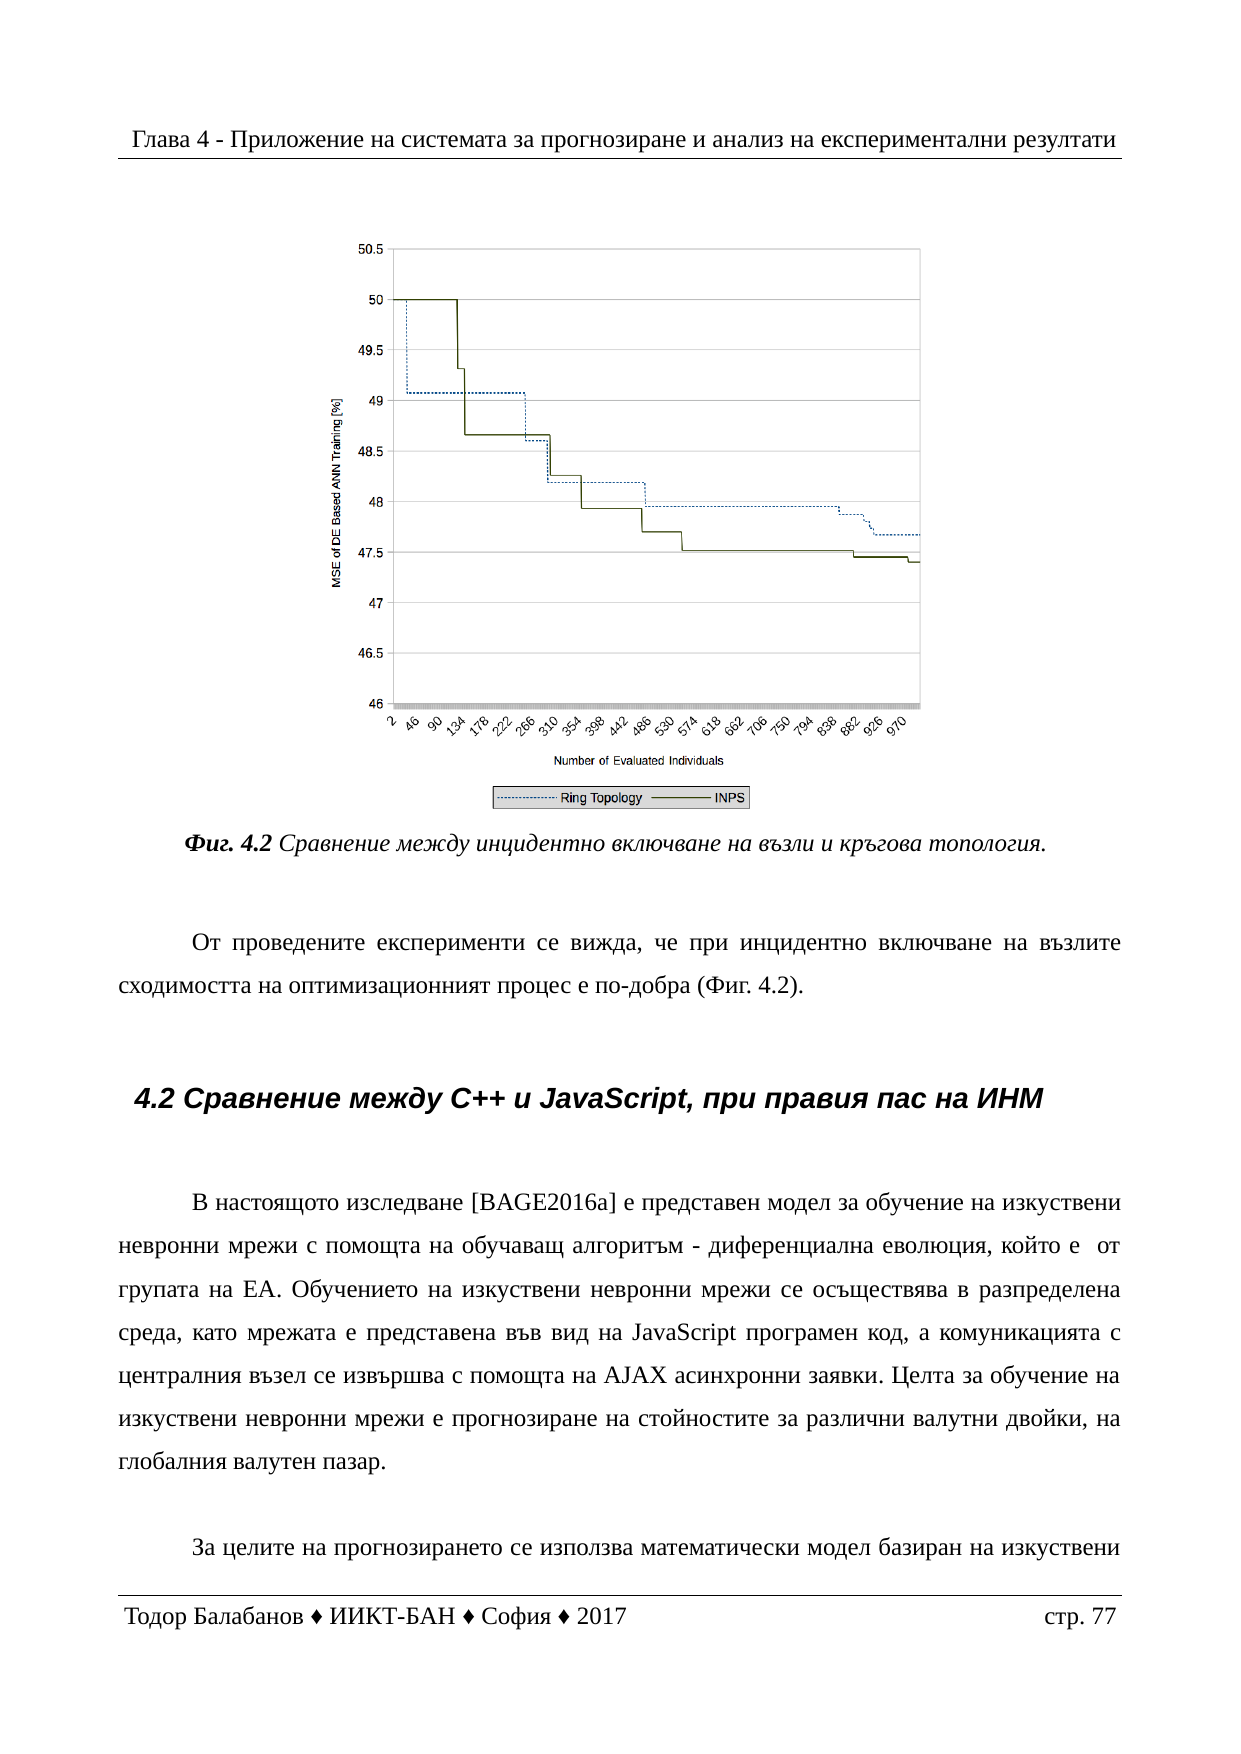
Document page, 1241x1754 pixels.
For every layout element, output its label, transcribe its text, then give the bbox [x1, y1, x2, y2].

text Фиг. 4.2 Сравнение между инцидентно включване на възли и кръгова топология. [118, 814, 1122, 857]
subtitle 4.2 Сравнение между C++ и JavaScript, при правия пас на ИНМ [118, 1081, 1122, 1115]
picture [310, 231, 931, 814]
text От проведените експерименти се вижда, че при инцидентно включване на възлите сходимостта на оптимизационният процес е по-добра (Фиг. 4.2). [118, 927, 1122, 999]
text За целите на прогнозирането се използва математически модел базиран на изкуствени [118, 1532, 1122, 1561]
text В настоящото изследване [BAGE2016a] е представен модел за обучение на изкуствени невронни мрежи с помощта на обучаващ алгоритъм - диференциална еволюция, който е от групата на ЕА. Обучението на изкуствени невронни мрежи се осъществява в разпределена среда, като мрежата е представена във вид на JavaScript програмен код, а комуникацията с централния възел се извършва с помощта на AJAX асинхронни заявки. Целта за обучение на изкуствени невронни мрежи е прогнозиране на стойностите за различни валутни двойки, на глобалния валутен пазар. [118, 1187, 1122, 1475]
